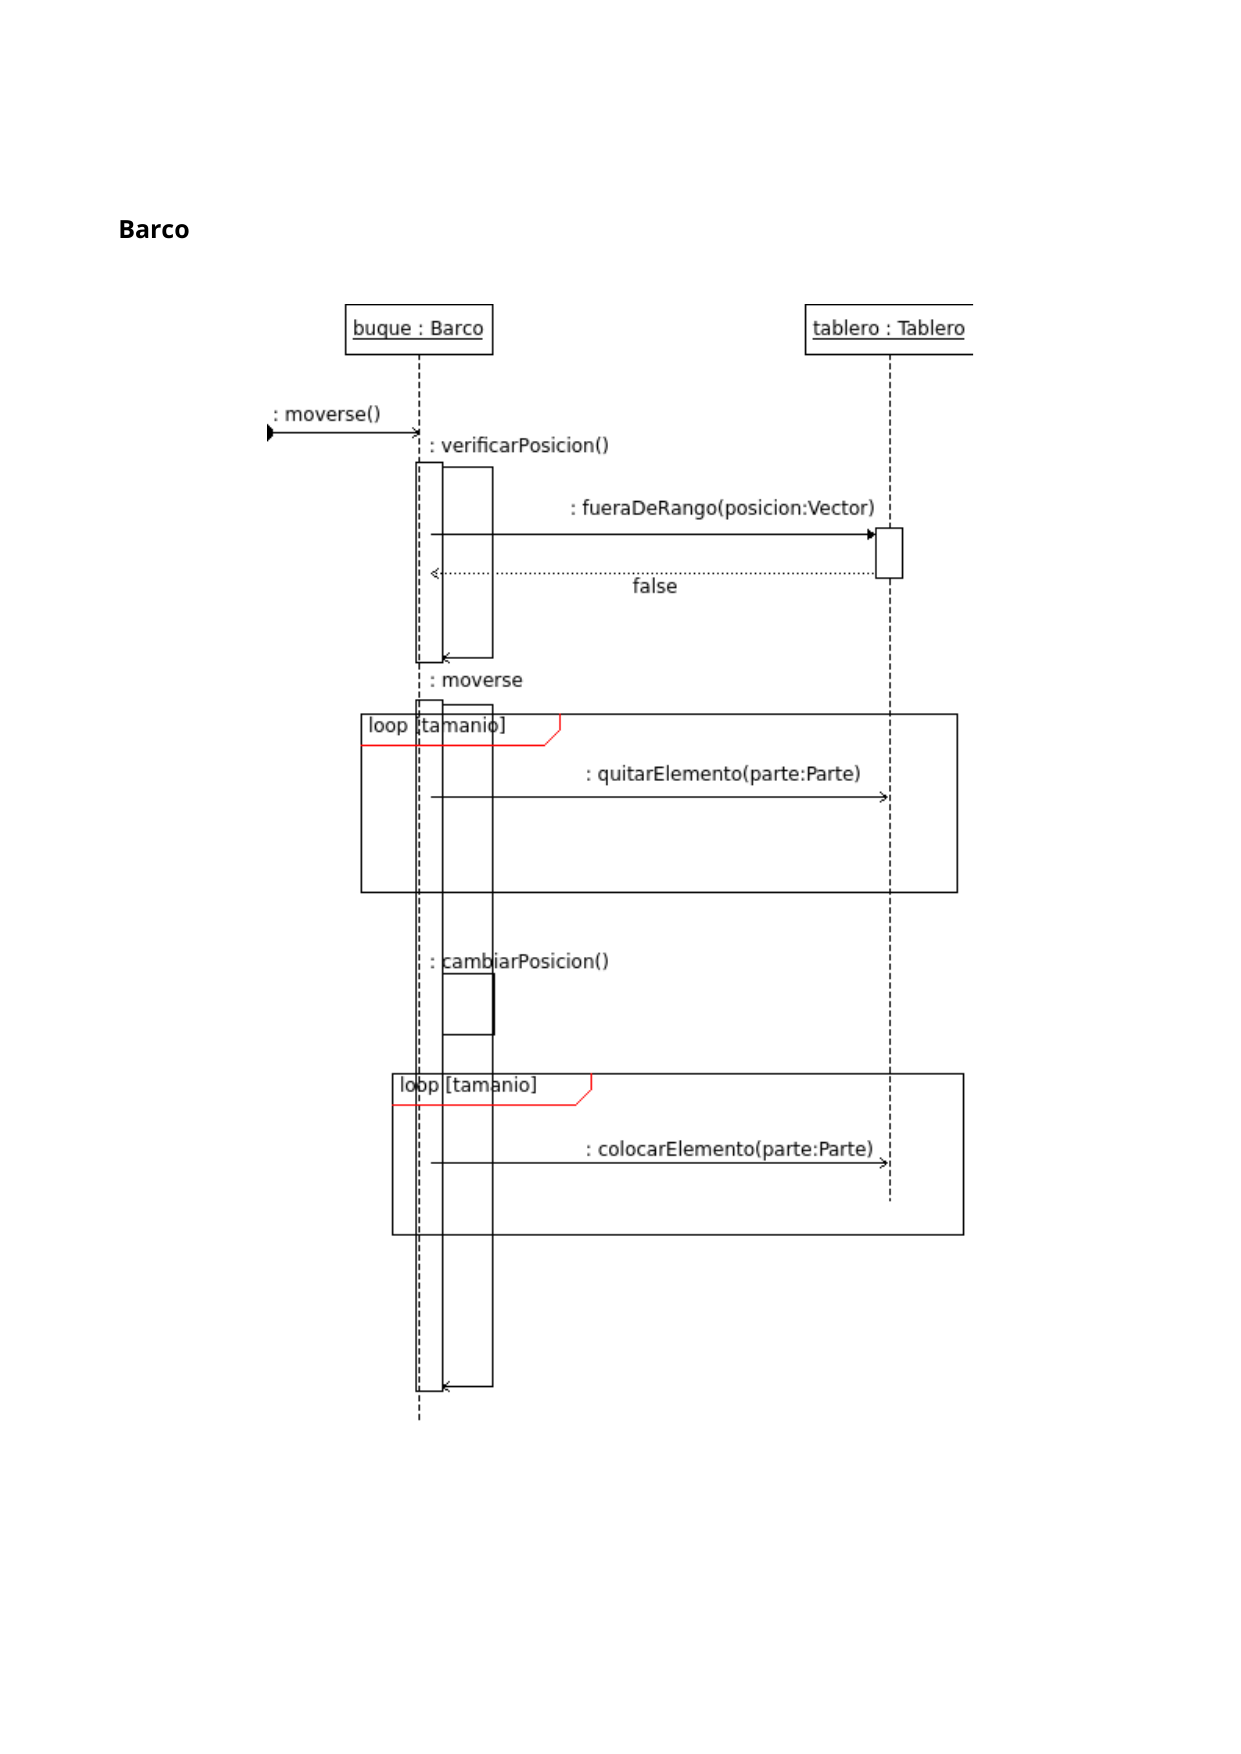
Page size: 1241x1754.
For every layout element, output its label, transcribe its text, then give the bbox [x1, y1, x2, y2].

picture [267, 304, 974, 1422]
text Barco [118, 211, 1122, 245]
